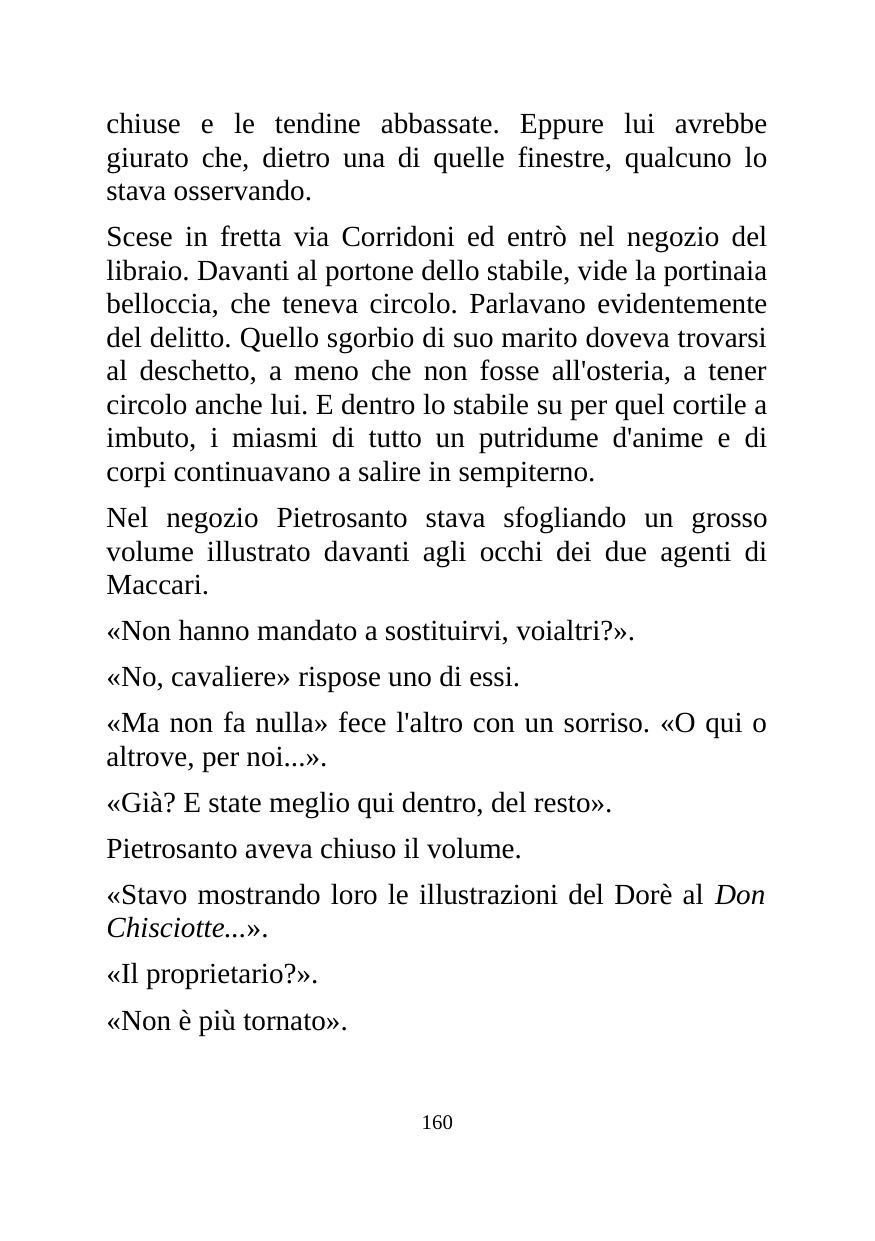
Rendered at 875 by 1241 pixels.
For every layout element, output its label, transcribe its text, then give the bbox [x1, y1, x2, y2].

text Pietrosanto aveva chiuso il volume. [106, 831, 768, 864]
text «Ma non fa nulla» fece l'altro con un sorriso. «O qui o altrove, per noi...». [106, 705, 768, 772]
text Nel negozio Pietrosanto stava sfogliando un grosso volume illustrato davanti agli occhi dei due agenti di Maccari. [106, 500, 768, 601]
text «Non è più tornato». [106, 1003, 768, 1036]
text «Non hanno mandato a sostituirvi, voialtri?». [106, 613, 768, 647]
text «Il proprietario?». [106, 957, 768, 990]
text «Stavo mostrando loro le illustrazioni del Dorè al Don Chisciotte...». [106, 877, 768, 944]
text Scese in fretta via Corridoni ed entrò nel negozio del libraio. Davanti al portone dello stabile, vide la portinaia belloccia, che teneva circolo. Parlavano evidentemente del delitto. Quello sgorbio di suo marito doveva trovarsi al deschetto, a meno che non fosse all'osteria, a tener circolo anche lui. E dentro lo stabile su per quel cortile a imbuto, i miasmi di tutto un putridume d'anime e di corpi continuavano a salire in sempiterno. [106, 219, 768, 488]
text «No, cavaliere» rispose uno di essi. [106, 659, 768, 693]
text «Già? E state meglio qui dentro, del resto». [106, 785, 768, 818]
text chiuse e le tendine abbassate. Eppure lui avrebbe giurato che, dietro una di quelle finestre, qualcuno lo stava osservando. [106, 106, 768, 207]
